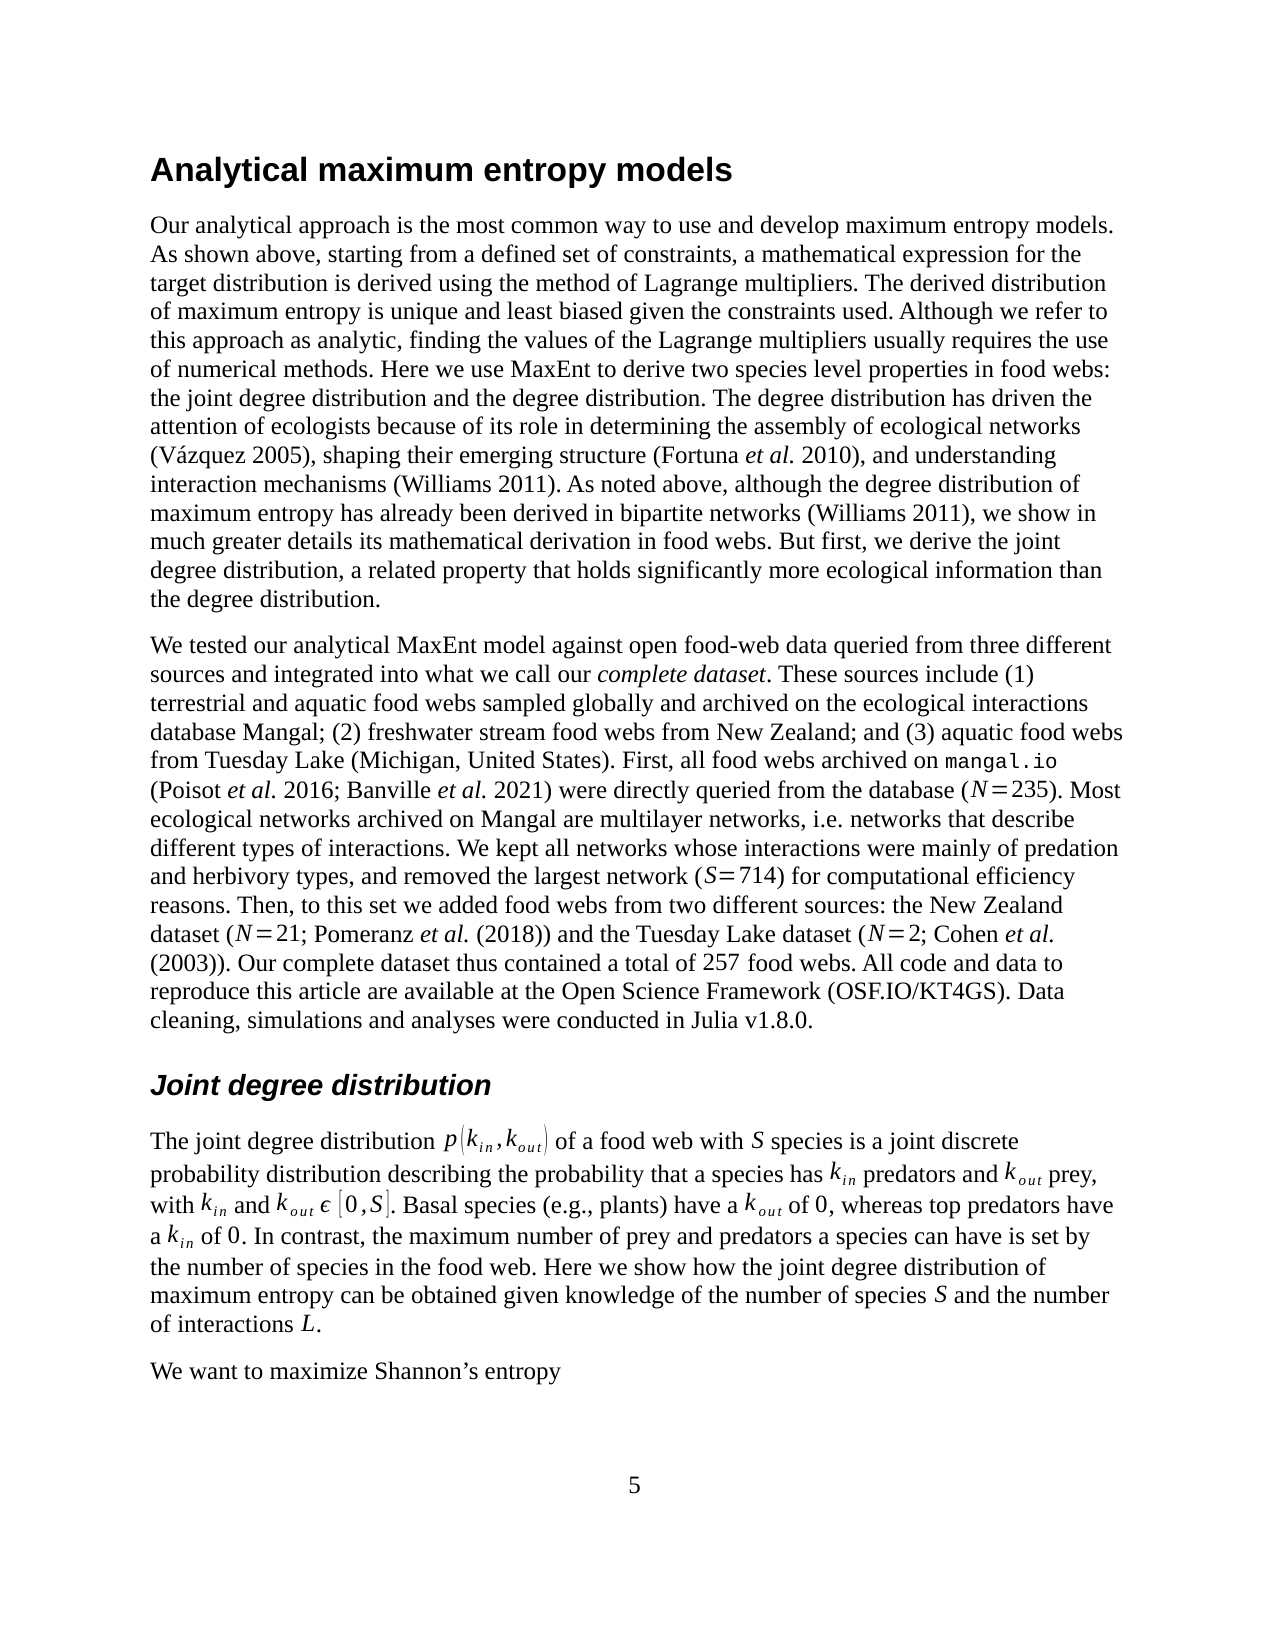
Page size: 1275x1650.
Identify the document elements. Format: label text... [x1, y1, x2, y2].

text Our analytical approach is the most common way to use and develop maximum entropy models. As shown above, starting from a defined set of constraints, a mathematical expression for the target distribution is derived using the method of Lagrange multipliers. The derived distribution of maximum entropy is unique and least biased given the constraints used. Although we refer to this approach as analytic, finding the values of the Lagrange multipliers usually requires the use of numerical methods. Here we use MaxEnt to derive two species level properties in food webs: the joint degree distribution and the degree distribution. The degree distribution has driven the attention of ecologists because of its role in determining the assembly of ecological networks (Vázquez 2005), shaping their emerging structure (Fortuna et al. 2010), and understanding interaction mechanisms (Williams 2011). As noted above, although the degree distribution of maximum entropy has already been derived in bipartite networks (Williams 2011), we show in much greater details its mathematical derivation in food webs. But first, we derive the joint degree distribution, a related property that holds significantly more ecological information than the degree distribution. [150, 210, 1125, 613]
text We want to maximize Shannon’s entropy [150, 1356, 1125, 1384]
subtitle Joint degree distribution [150, 1068, 1125, 1101]
text The joint degree distribution of a food web with species is a joint discrete probability distribution describing the probability that a species has predators and prey, with and . Basal species (e.g., plants) have a of , whereas top predators have a of . In contrast, the maximum number of prey and predators a species can have is set by the number of species in the food web. Here we show how the joint degree distribution of maximum entropy can be obtained given knowledge of the number of species and the number of interactions . [150, 1123, 1125, 1338]
text We tested our analytical MaxEnt model against open food-web data queried from three different sources and integrated into what we call our complete dataset. These sources include (1) terrestrial and aquatic food webs sampled globally and archived on the ecological interactions database Mangal; (2) freshwater stream food webs from New Zealand; and (3) aquatic food webs from Tuesday Lake (Michigan, United States). First, all food webs archived on mangal.io (Poisot et al. 2016; Banville et al. 2021) were directly queried from the database (). Most ecological networks archived on Mangal are multilayer networks, i.e. networks that describe different types of interactions. We kept all networks whose interactions were mainly of predation and herbivory types, and removed the largest network () for computational efficiency reasons. Then, to this set we added food webs from two different sources: the New Zealand dataset (; Pomeranz et al. (2018)) and the Tuesday Lake dataset (; Cohen et al. (2003)). Our complete dataset thus contained a total of food webs. All code and data to reproduce this article are available at the Open Science Framework (OSF.IO/KT4GS). Data cleaning, simulations and analyses were conducted in Julia v1.8.0. [150, 631, 1125, 1034]
subtitle Analytical maximum entropy models [150, 150, 1125, 189]
